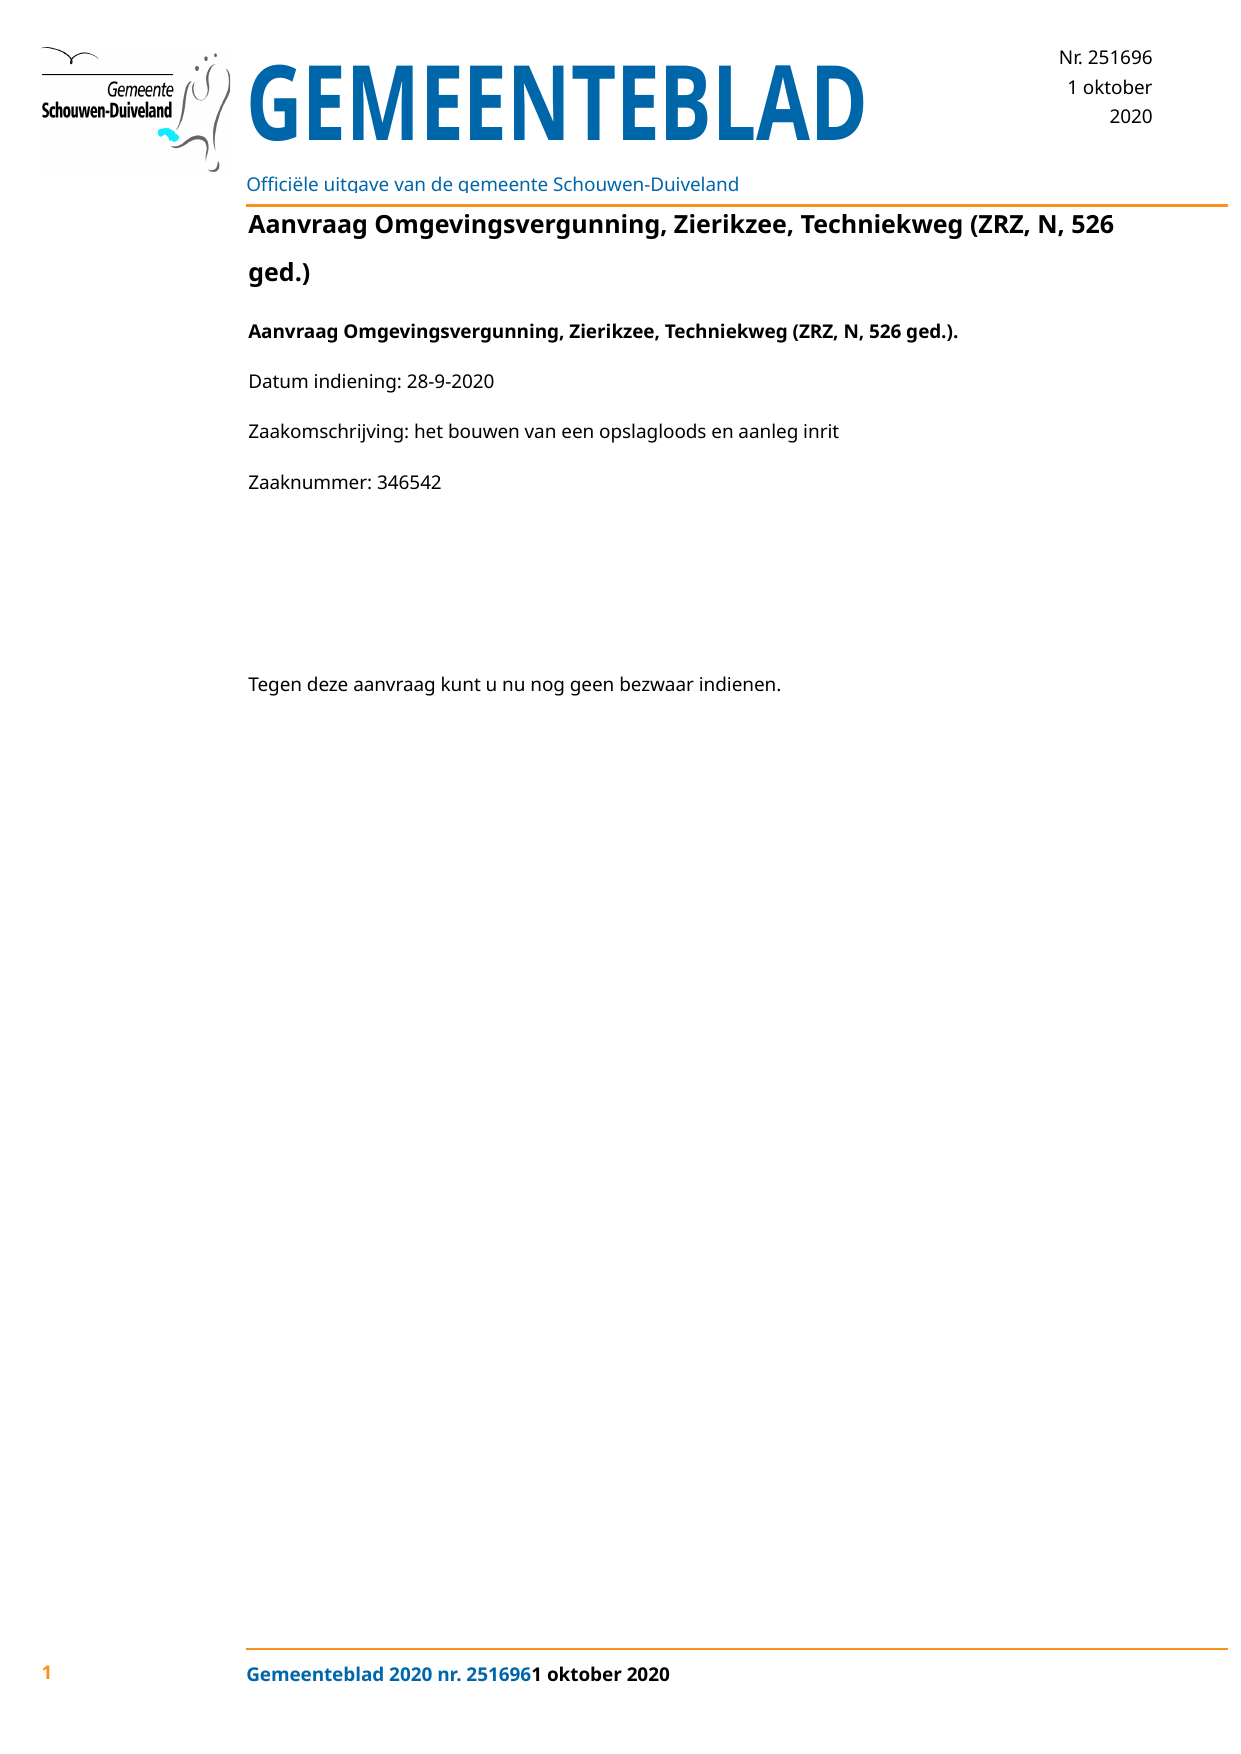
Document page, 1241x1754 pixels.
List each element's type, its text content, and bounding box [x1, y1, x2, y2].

text Aanvraag Omgevingsvergunning, Zierikzee, Techniekweg (ZRZ, N, 526 ged.) [248, 207, 1152, 288]
picture [41, 47, 231, 172]
text Tegen deze aanvraag kunt u nu nog geen bezwaar indienen. [248, 671, 1152, 697]
text Zaaknummer: 346542 [248, 469, 1152, 495]
text Datum indiening: 28-9-2020 [248, 368, 1152, 394]
text Aanvraag Omgevingsvergunning, Zierikzee, Techniekweg (ZRZ, N, 526 ged.). [248, 318, 1152, 344]
text Zaakomschrijving: het bouwen van een opslagloods en aanleg inrit [248, 419, 1152, 444]
